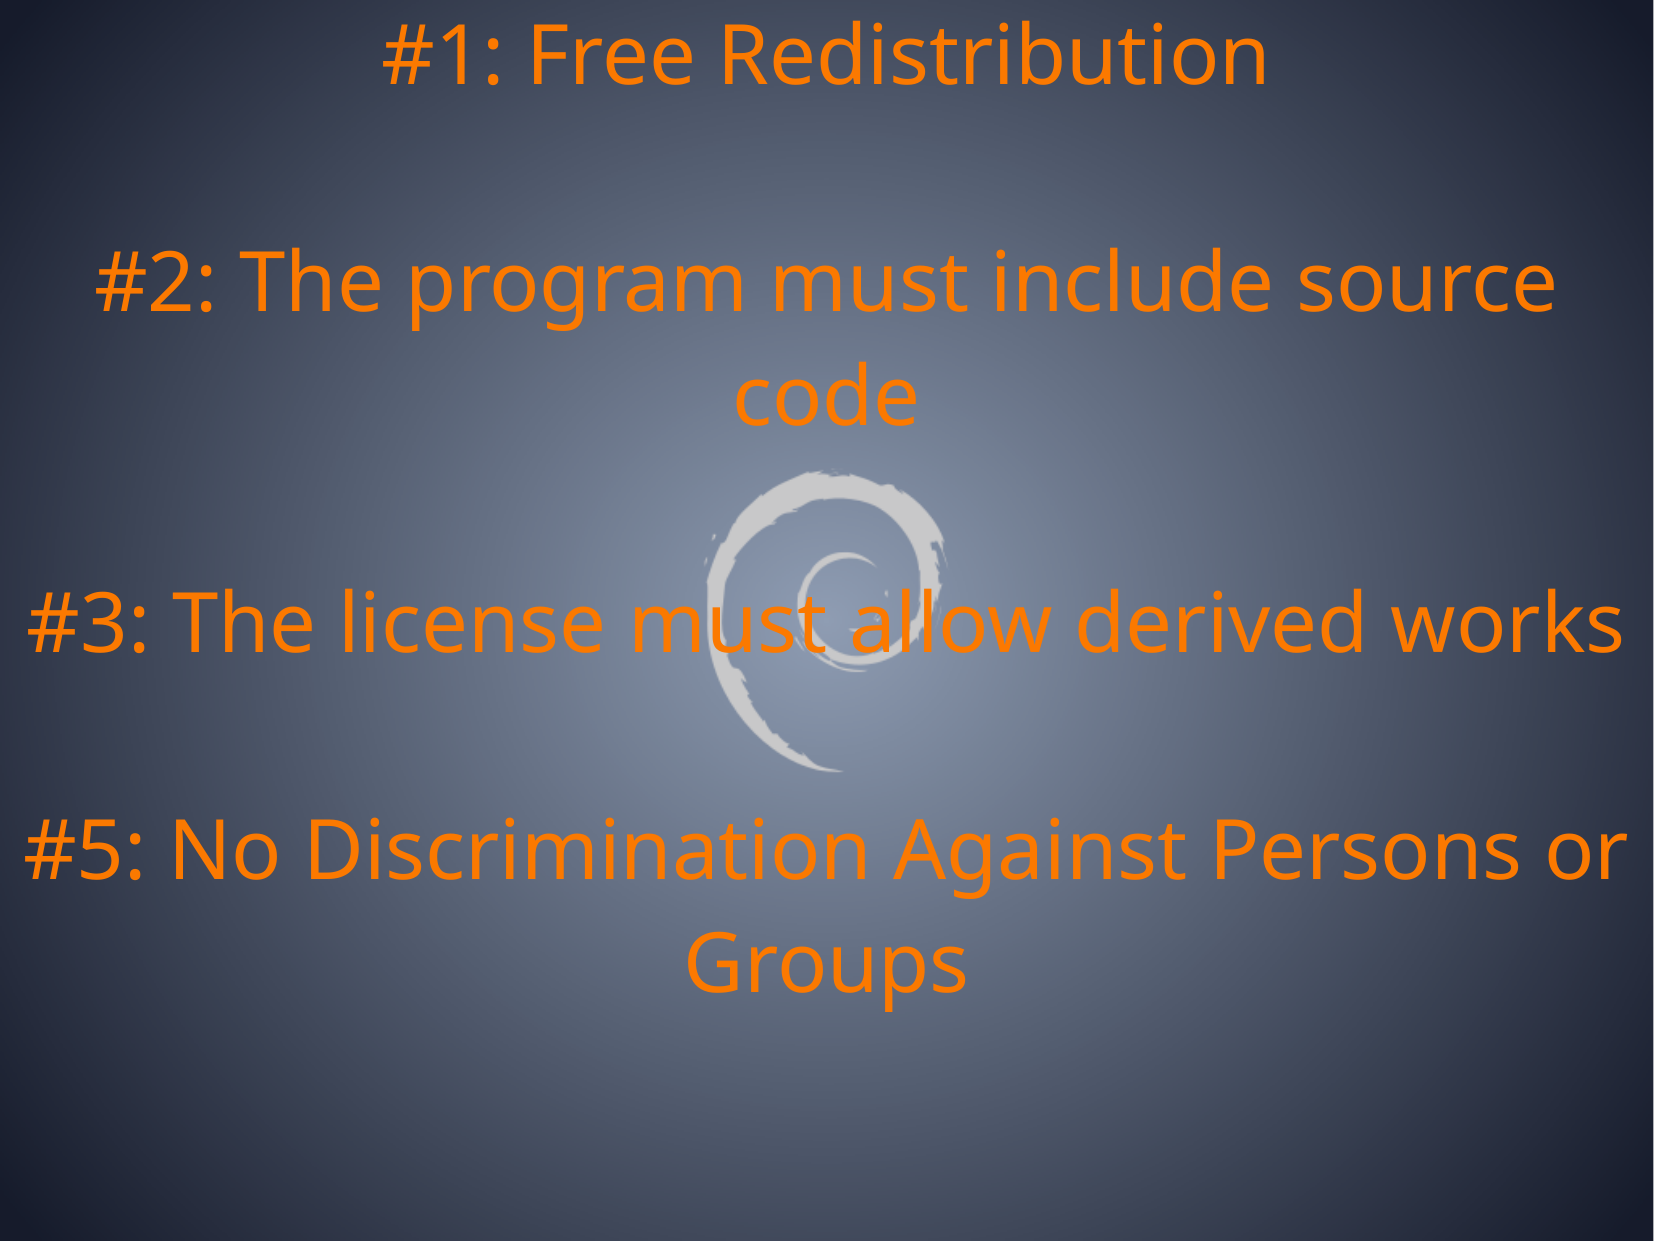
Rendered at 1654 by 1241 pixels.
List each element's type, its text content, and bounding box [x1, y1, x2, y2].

text_box #1: Free Redistribution #2: The program must include source code #3: The license must allow derived works #5: No Discrimination Against Persons or Groups [0, 0, 1654, 1241]
